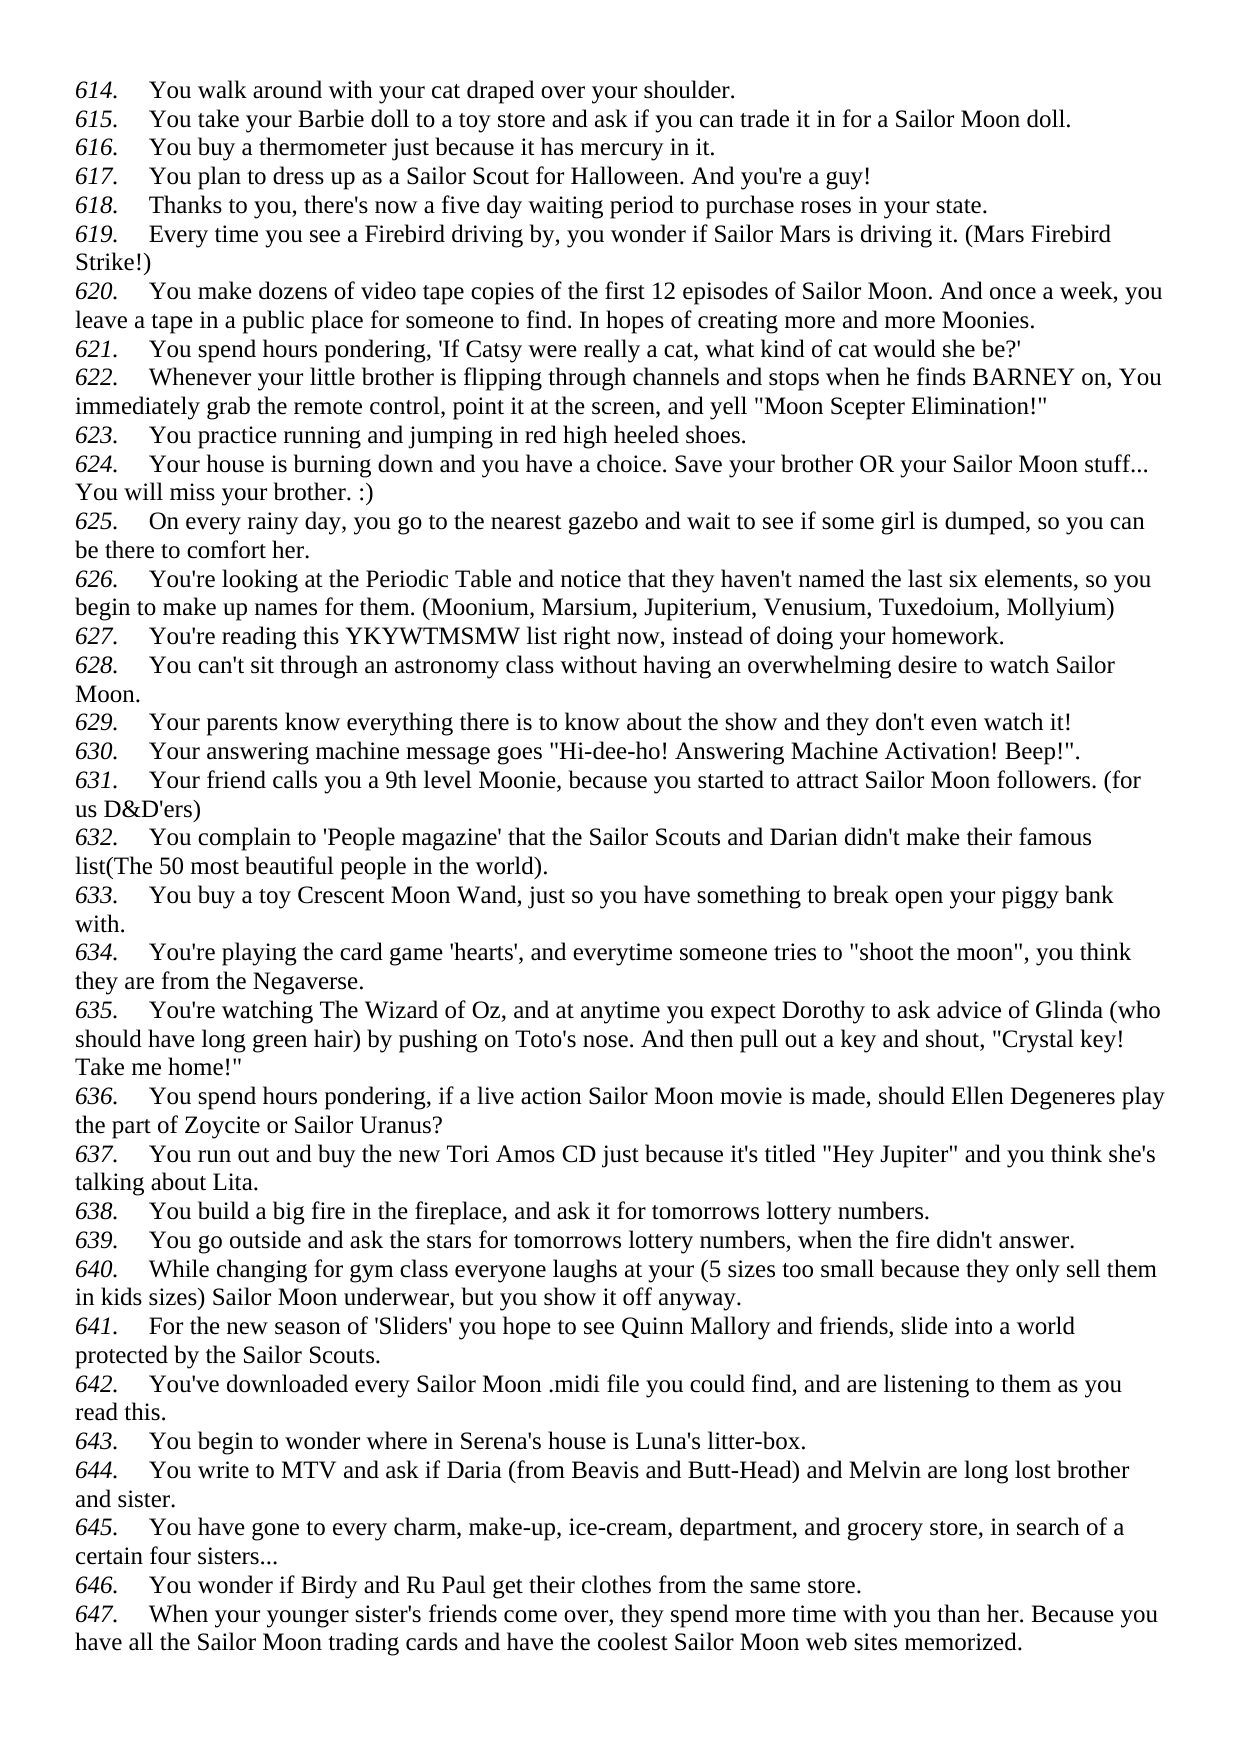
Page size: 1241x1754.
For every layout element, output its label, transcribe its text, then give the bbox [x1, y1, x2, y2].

list You walk around with your cat draped over your shoulder. [75, 75, 1165, 104]
list You spend hours pondering, 'If Catsy were really a cat, what kind of cat would she be?' [75, 334, 1165, 362]
list Whenever your little brother is flipping through channels and stops when he finds BARNEY on, You immediately grab the remote control, point it at the screen, and yell "Moon Scepter Elimination!" [75, 362, 1165, 420]
list You go outside and ask the stars for tomorrows lottery numbers, when the fire didn't answer. [75, 1225, 1165, 1254]
list You wonder if Birdy and Ru Paul get their clothes from the same store. [75, 1570, 1165, 1599]
list You buy a thermometer just because it has mercury in it. [75, 132, 1165, 161]
list Your parents know everything there is to know about the show and they don't even watch it! [75, 707, 1165, 736]
list You're looking at the Periodic Table and notice that they haven't named the last six elements, so you begin to make up names for them. (Moonium, Marsium, Jupiterium, Venusium, Tuxedoium, Mollyium) [75, 564, 1165, 621]
list You're reading this YKYWTMSMW list right now, instead of doing your homework. [75, 621, 1165, 650]
list Your house is burning down and you have a choice. Save your brother OR your Sailor Moon stuff... You will miss your brother. :) [75, 449, 1165, 506]
list You spend hours pondering, if a live action Sailor Moon movie is made, should Ellen Degeneres play the part of Zoycite or Sailor Uranus? [75, 1081, 1165, 1139]
list Your answering machine message goes "Hi-dee-ho! Answering Machine Activation! Beep!". [75, 736, 1165, 765]
list You begin to wonder where in Serena's house is Luna's litter-box. [75, 1426, 1165, 1455]
list You plan to dress up as a Sailor Scout for Halloween. And you're a guy! [75, 161, 1165, 190]
list You make dozens of video tape copies of the first 12 episodes of Sailor Moon. And once a week, you leave a tape in a public place for someone to find. In hopes of creating more and more Moonies. [75, 276, 1165, 334]
list You take your Barbie doll to a toy store and ask if you can trade it in for a Sailor Moon doll. [75, 104, 1165, 132]
list Thanks to you, there's now a five day waiting period to purchase roses in your state. [75, 190, 1165, 219]
list You have gone to every charm, make-up, ice-cream, department, and grocery store, in search of a certain four sisters... [75, 1512, 1165, 1570]
list You're playing the card game 'hearts', and everytime someone tries to "shoot the moon", you think they are from the Negaverse. [75, 937, 1165, 995]
list For the new season of 'Sliders' you hope to see Quinn Mallory and friends, slide into a world protected by the Sailor Scouts. [75, 1311, 1165, 1369]
list When your younger sister's friends come over, they spend more time with you than her. Because you have all the Sailor Moon trading cards and have the coolest Sailor Moon web sites memorized. [75, 1599, 1165, 1656]
list On every rainy day, you go to the nearest gazebo and wait to see if some girl is dumped, so you can be there to comfort her. [75, 506, 1165, 564]
list You run out and buy the new Tori Amos CD just because it's titled "Hey Jupiter" and you think she's talking about Lita. [75, 1139, 1165, 1196]
list You buy a toy Crescent Moon Wand, just so you have something to break open your piggy bank with. [75, 880, 1165, 937]
list You've downloaded every Sailor Moon .midi file you could find, and are listening to them as you read this. [75, 1369, 1165, 1426]
list You practice running and jumping in red high heeled shoes. [75, 420, 1165, 449]
list You complain to 'People magazine' that the Sailor Scouts and Darian didn't make their famous list(The 50 most beautiful people in the world). [75, 822, 1165, 880]
list You're watching The Wizard of Oz, and at anytime you expect Dorothy to ask advice of Glinda (who should have long green hair) by pushing on Toto's nose. And then pull out a key and shout, "Crystal key! Take me home!" [75, 995, 1165, 1081]
list You can't sit through an astronomy class without having an overwhelming desire to watch Sailor Moon. [75, 650, 1165, 707]
list While changing for gym class everyone laughs at your (5 sizes too small because they only sell them in kids sizes) Sailor Moon underwear, but you show it off anyway. [75, 1254, 1165, 1311]
list Every time you see a Firebird driving by, you wonder if Sailor Mars is driving it. (Mars Firebird Strike!) [75, 219, 1165, 276]
list Your friend calls you a 9th level Moonie, because you started to attract Sailor Moon followers. (for us D&D'ers) [75, 765, 1165, 822]
list You build a big fire in the fireplace, and ask it for tomorrows lottery numbers. [75, 1196, 1165, 1225]
list You write to MTV and ask if Daria (from Beavis and Butt-Head) and Melvin are long lost brother and sister. [75, 1455, 1165, 1512]
